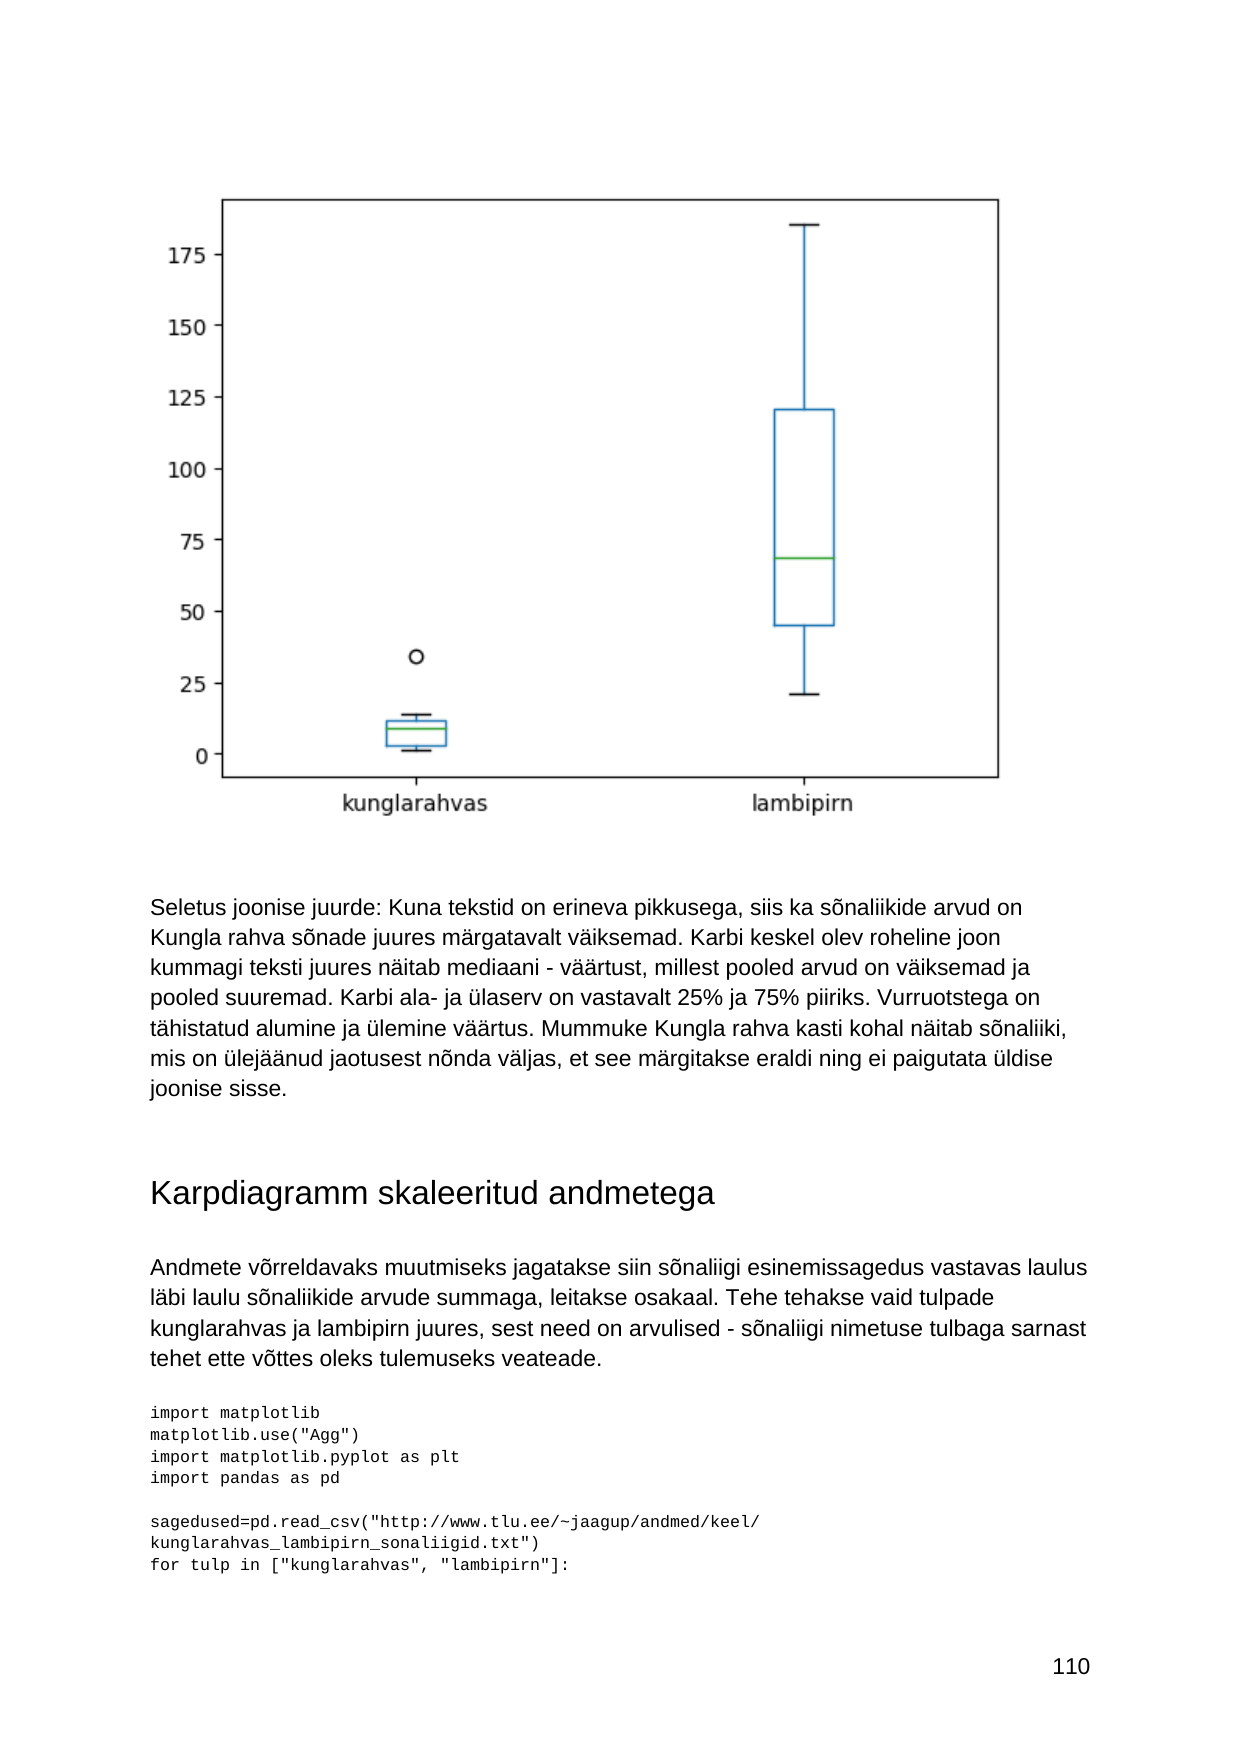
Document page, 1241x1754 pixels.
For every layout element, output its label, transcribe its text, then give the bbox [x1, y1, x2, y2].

text sagedused=pd.read_csv("http://www.tlu.ee/~jaagup/andmed/keel/kunglarahvas_lambipirn_sonaliigid.txt") [150, 1513, 1090, 1554]
text import matplotlib [150, 1405, 1090, 1424]
text import matplotlib.pyplot as plt [150, 1448, 1090, 1467]
subtitle Karpdiagramm skaleeritud andmetega [150, 1173, 1090, 1211]
text for tulp in ["kunglarahvas", "lambipirn"]: [150, 1557, 1090, 1576]
text Seletus joonise juurde: Kuna tekstid on erineva pikkusega, siis ka sõnaliikide arvud on Kungla rahva sõnade juures märgatavalt väiksemad. Karbi keskel olev roheline joon kummagi teksti juures näitab mediaani - väärtust, millest pooled arvud on väiksemad ja pooled suuremad. Karbi ala- ja ülaserv on vastavalt 25% ja 75% piiriks. Vurruotstega on tähistatud alumine ja ülemine väärtus. Mummuke Kungla rahva kasti kohal näitab sõnaliiki, mis on ülejäänud jaotusest nõnda väljas, et see märgitakse eraldi ning ei paigutata üldise joonise sisse. [150, 894, 1090, 1101]
text matplotlib.use("Agg") [150, 1427, 1090, 1446]
picture [150, 179, 1018, 830]
text Andmete võrreldavaks muutmiseks jagatakse siin sõnaliigi esinemissagedus vastavas laulus läbi laulu sõnaliikide arvude summaga, leitakse osakaal. Tehe tehakse vaid tulpade kunglarahvas ja lambipirn juures, sest need on arvulised - sõnaliigi nimetuse tulbaga sarnast tehet ette võttes oleks tulemuseks veateade. [150, 1254, 1090, 1371]
text import pandas as pd [150, 1470, 1090, 1489]
